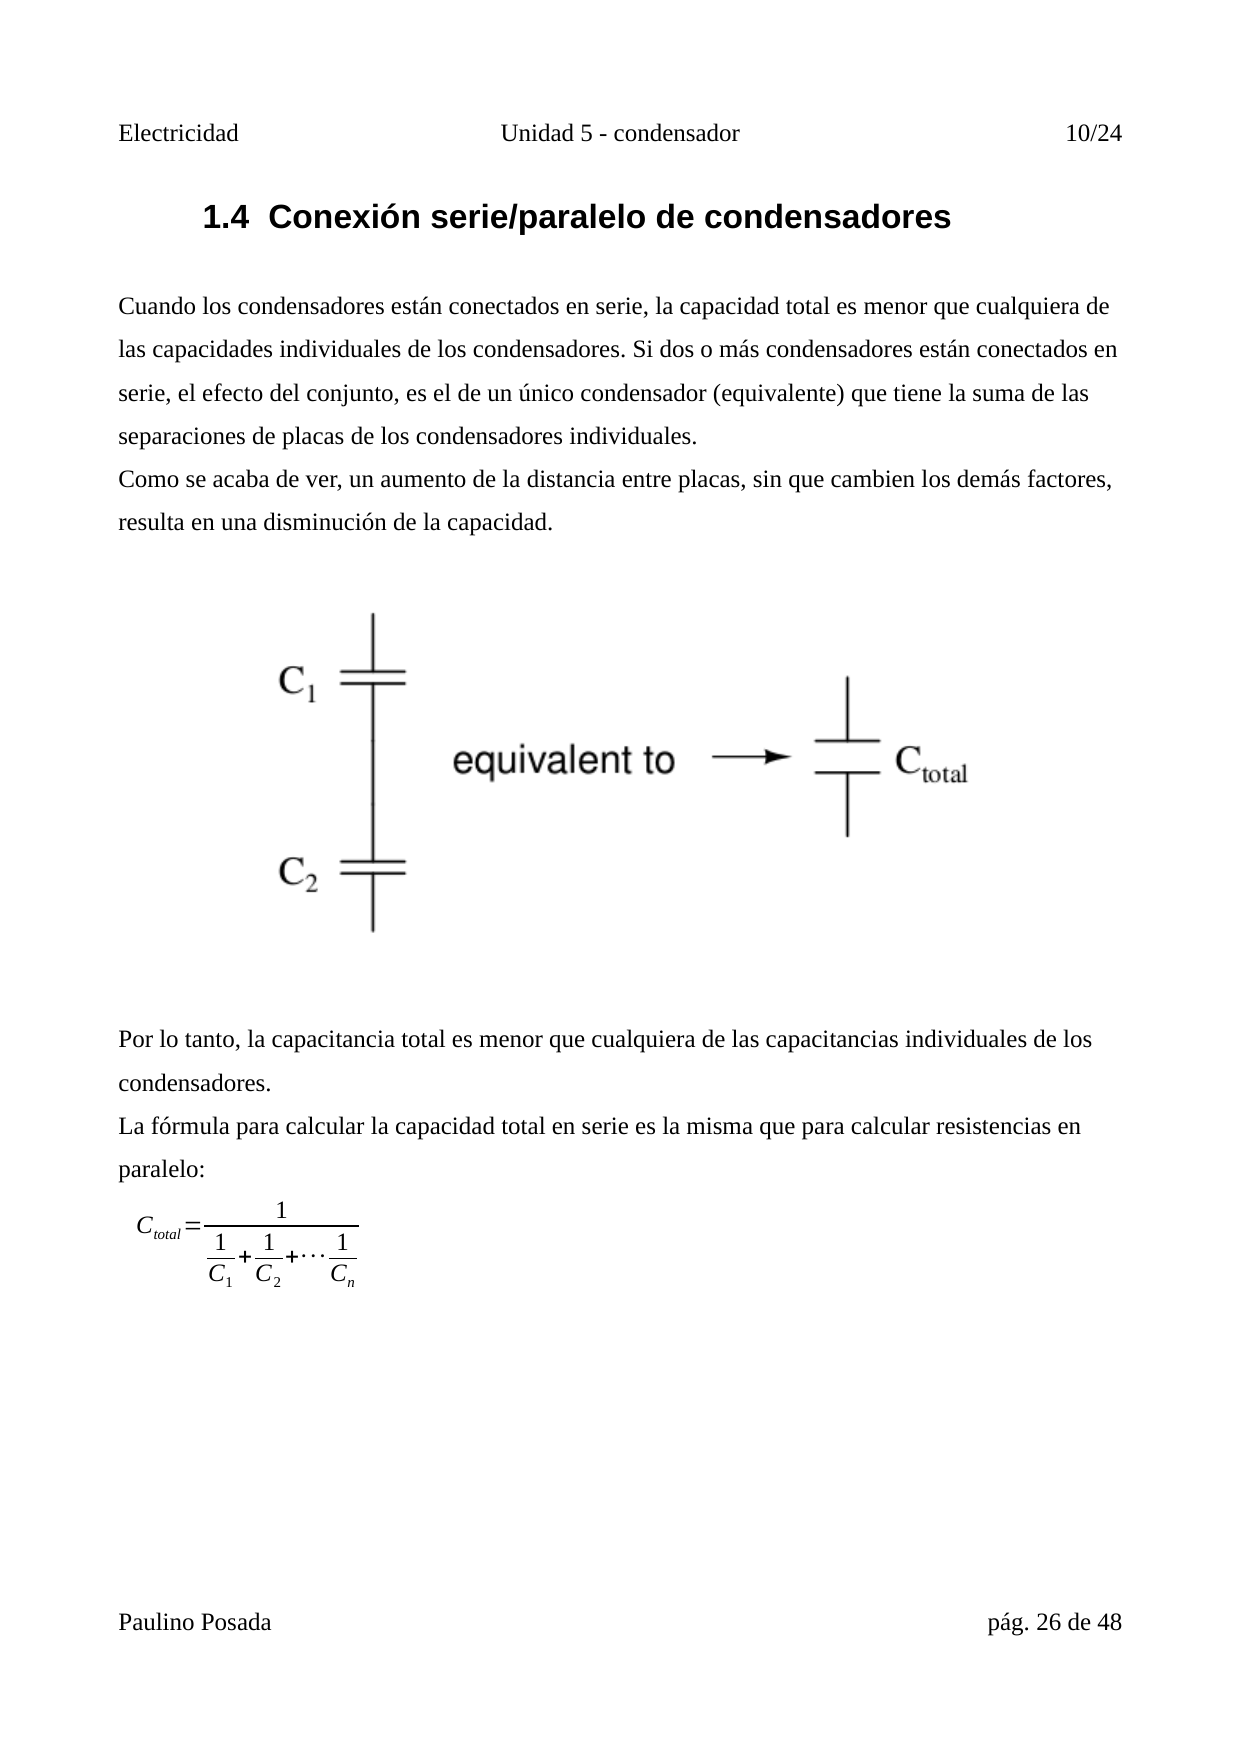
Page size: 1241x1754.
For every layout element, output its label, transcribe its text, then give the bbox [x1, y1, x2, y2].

picture [260, 593, 980, 947]
text Cuando los condensadores están conectados en serie, la capacidad total es menor que cualquiera de las capacidades individuales de los condensadores. Si dos o más condensadores están conectados en serie, el efecto del conjunto, es el de un único condensador (equivalente) que tiene la suma de las separaciones de placas de los condensadores individuales. [118, 291, 1122, 449]
text Como se acaba de ver, un aumento de la distancia entre placas, sin que cambien los demás factores, resulta en una disminución de la capacidad. [118, 464, 1122, 536]
text Por lo tanto, la capacitancia total es menor que cualquiera de las capacitancias individuales de los condensadores. [118, 1024, 1122, 1096]
subtitle Conexión serie/paralelo de condensadores [193, 197, 1122, 236]
text La fórmula para calcular la capacidad total en serie es la misma que para calcular resistencias en paralelo: [118, 1111, 1122, 1183]
